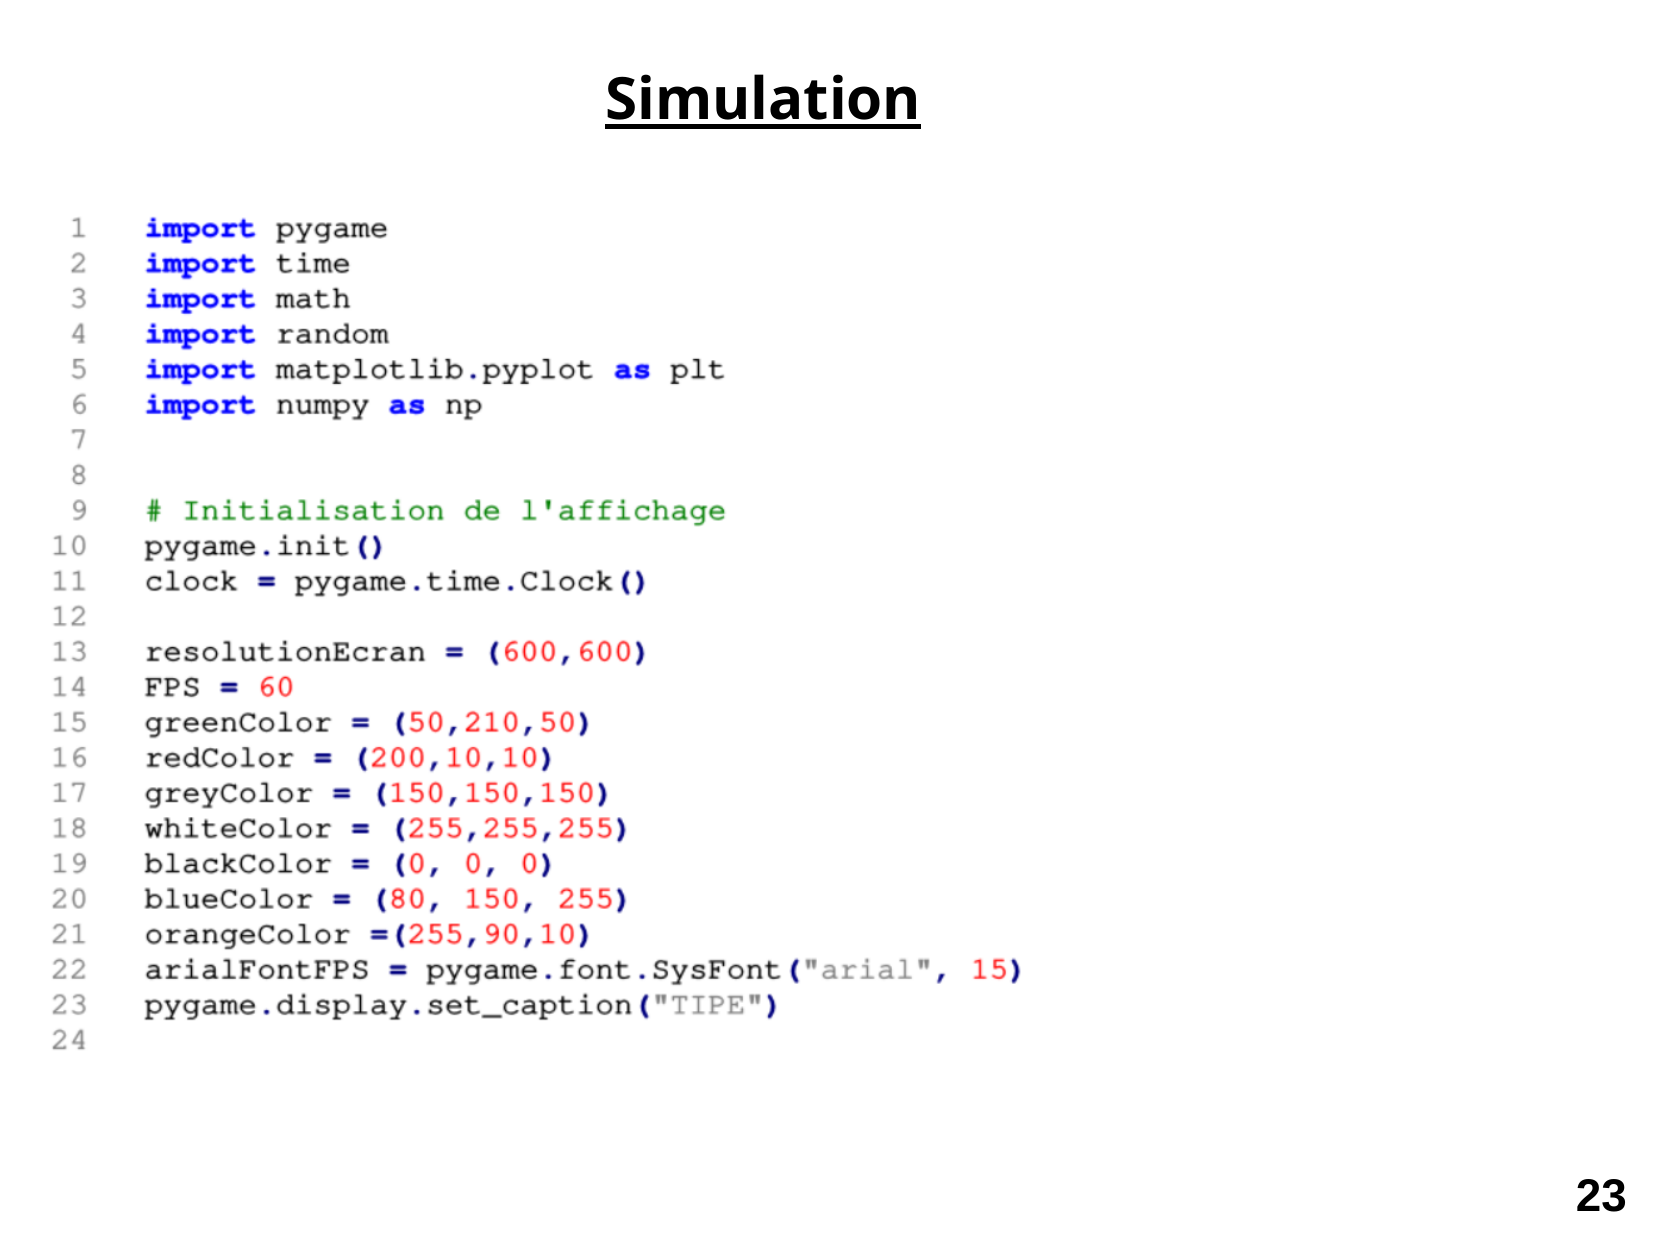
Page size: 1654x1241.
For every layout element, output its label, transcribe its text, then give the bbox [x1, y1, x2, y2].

text_box 23 [1561, 1162, 1642, 1229]
text_box Simulation [590, 50, 916, 143]
picture [22, 200, 1046, 1059]
